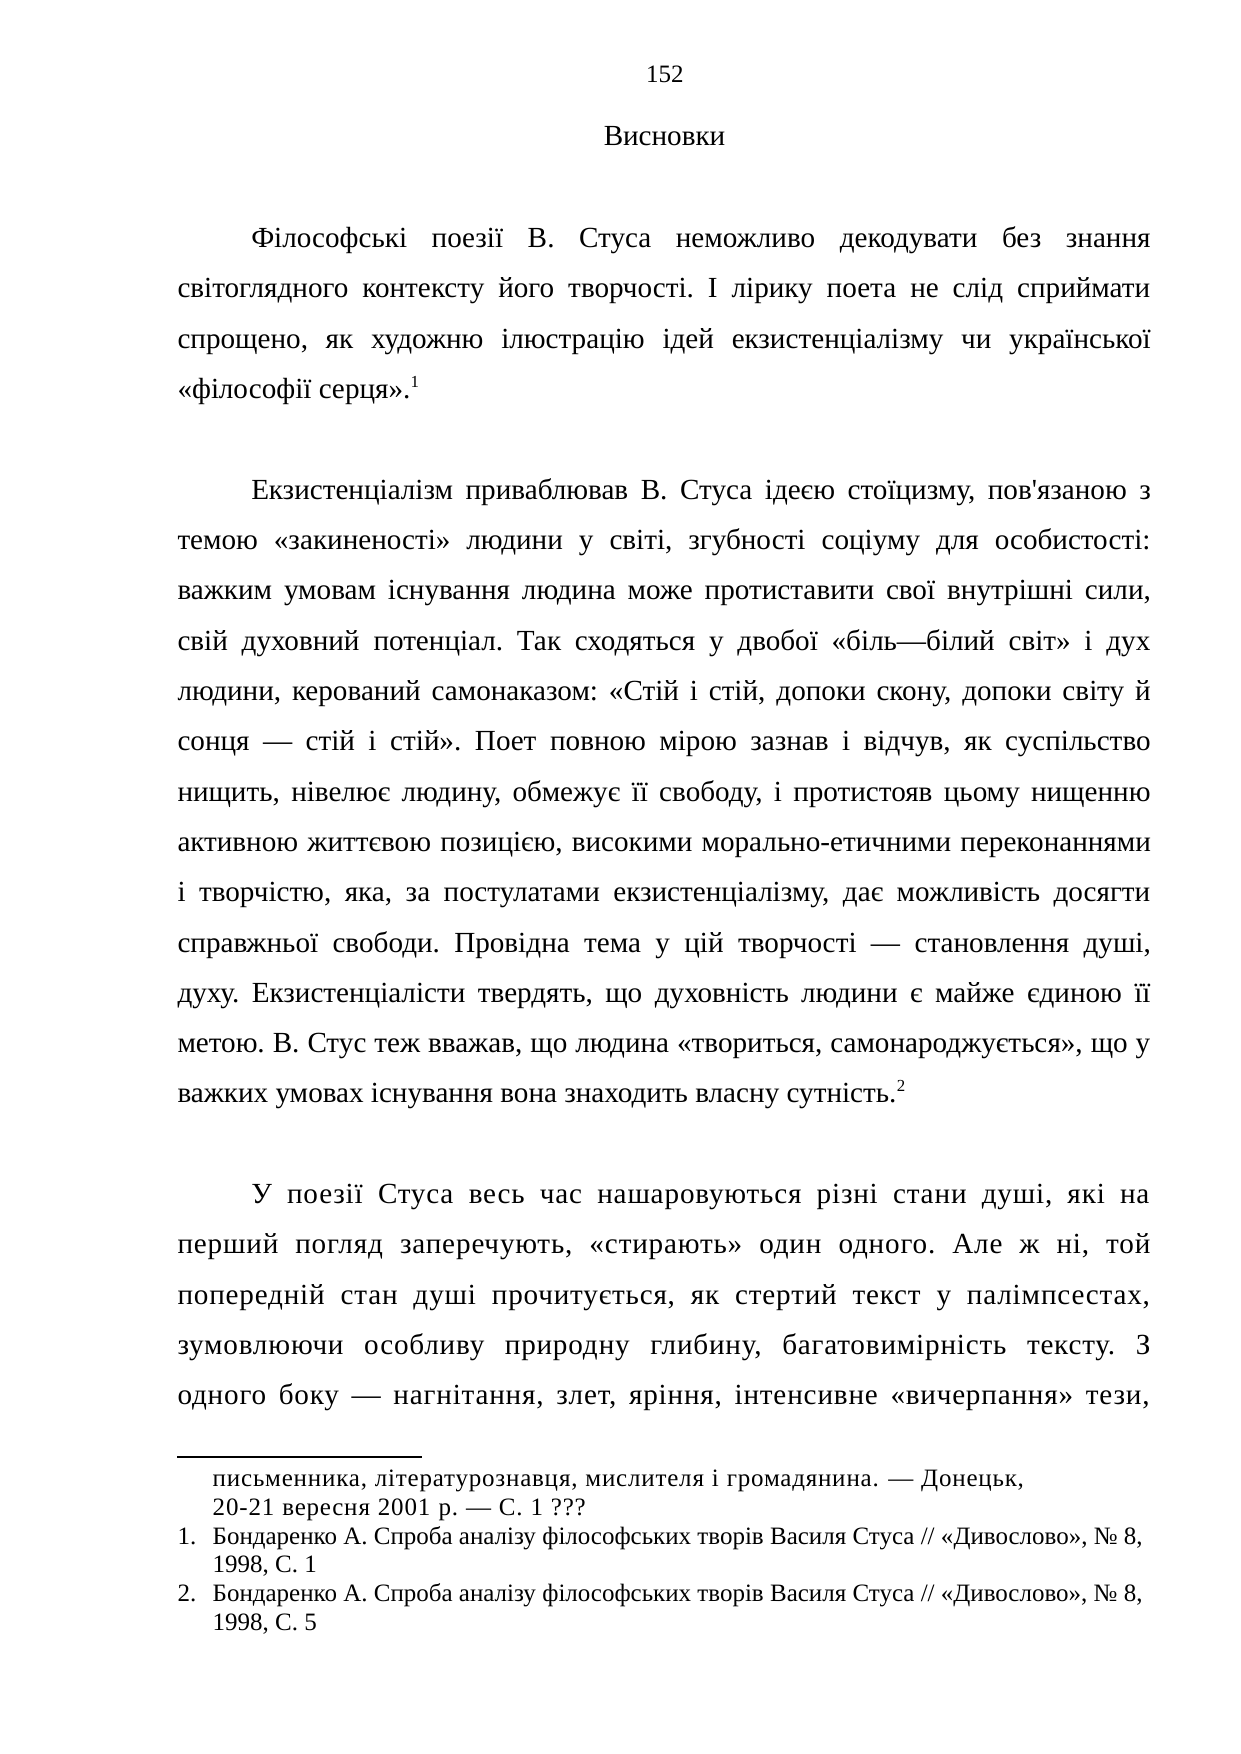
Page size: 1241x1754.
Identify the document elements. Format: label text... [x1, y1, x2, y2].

text письменника, літературознавця, мислителя і громадянина. — Донецьк, 20‑21 вересня 2001 р. — С. 1 ??? [177, 1463, 1152, 1521]
text Бондаренко А. Спроба аналізу філософських творів Василя Стуса // «Дивослово», № 8, 1998, С. 5 [177, 1578, 1152, 1636]
text У поезії Стуса весь час нашаровуються різні стани душі, які на перший погляд заперечують, «стирають» один одного. Але ж ні, той попередній стан душі прочитується, як стертий текст у палімпсестах, зумовлюючи особливу природну глибину, багатовимірність тексту. З одного боку — нагнітання, злет, яріння, інтенсивне «вичерпання» тези, [177, 1176, 1152, 1411]
text Екзистенціалізм приваблював В. Стуса ідеєю стоїцизму, пов'язаною з темою «закиненості» людини у світі, згубності соціуму для особистості: важким умовам існування людина може протиставити свої внутрішні сили, свій духовний потенціал. Так сходяться у двобої «біль—білий світ» і дух людини, керований самонаказом: «Стій і стій, допоки скону, допоки світу й сонця — стій і стій». Поет повною мірою зазнав і відчув, як суспільство нищить, нівелює людину, обмежує її свободу, і протистояв цьому нищенню активною життєвою позицією, високими морально-етичними переконаннями і творчістю, яка, за постулатами екзистенціалізму, дає можливість досягти справжньої свободи. Провідна тема у цій творчості — становлення душі, духу. Екзистенціалісти твердять, що духовність людини є майже єдиною її метою. В. Стус теж вважав, що людина «твориться, самонароджується», що у важких умовах існування вона знаходить власну сутність. [177, 472, 1152, 1109]
text Бондаренко А. Спроба аналізу філософських творів Василя Стуса // «Дивослово», № 8, 1998, С. 1 [177, 1521, 1152, 1578]
text Філософські поезії В. Стуса неможливо декодувати без знання світоглядного контексту його творчості. І лірику поета не слід сприймати спрощено, як художню ілюстрацію ідей екзистенціалізму чи української «філософії серця». [177, 220, 1152, 405]
subtitle Висновки [177, 118, 1152, 152]
